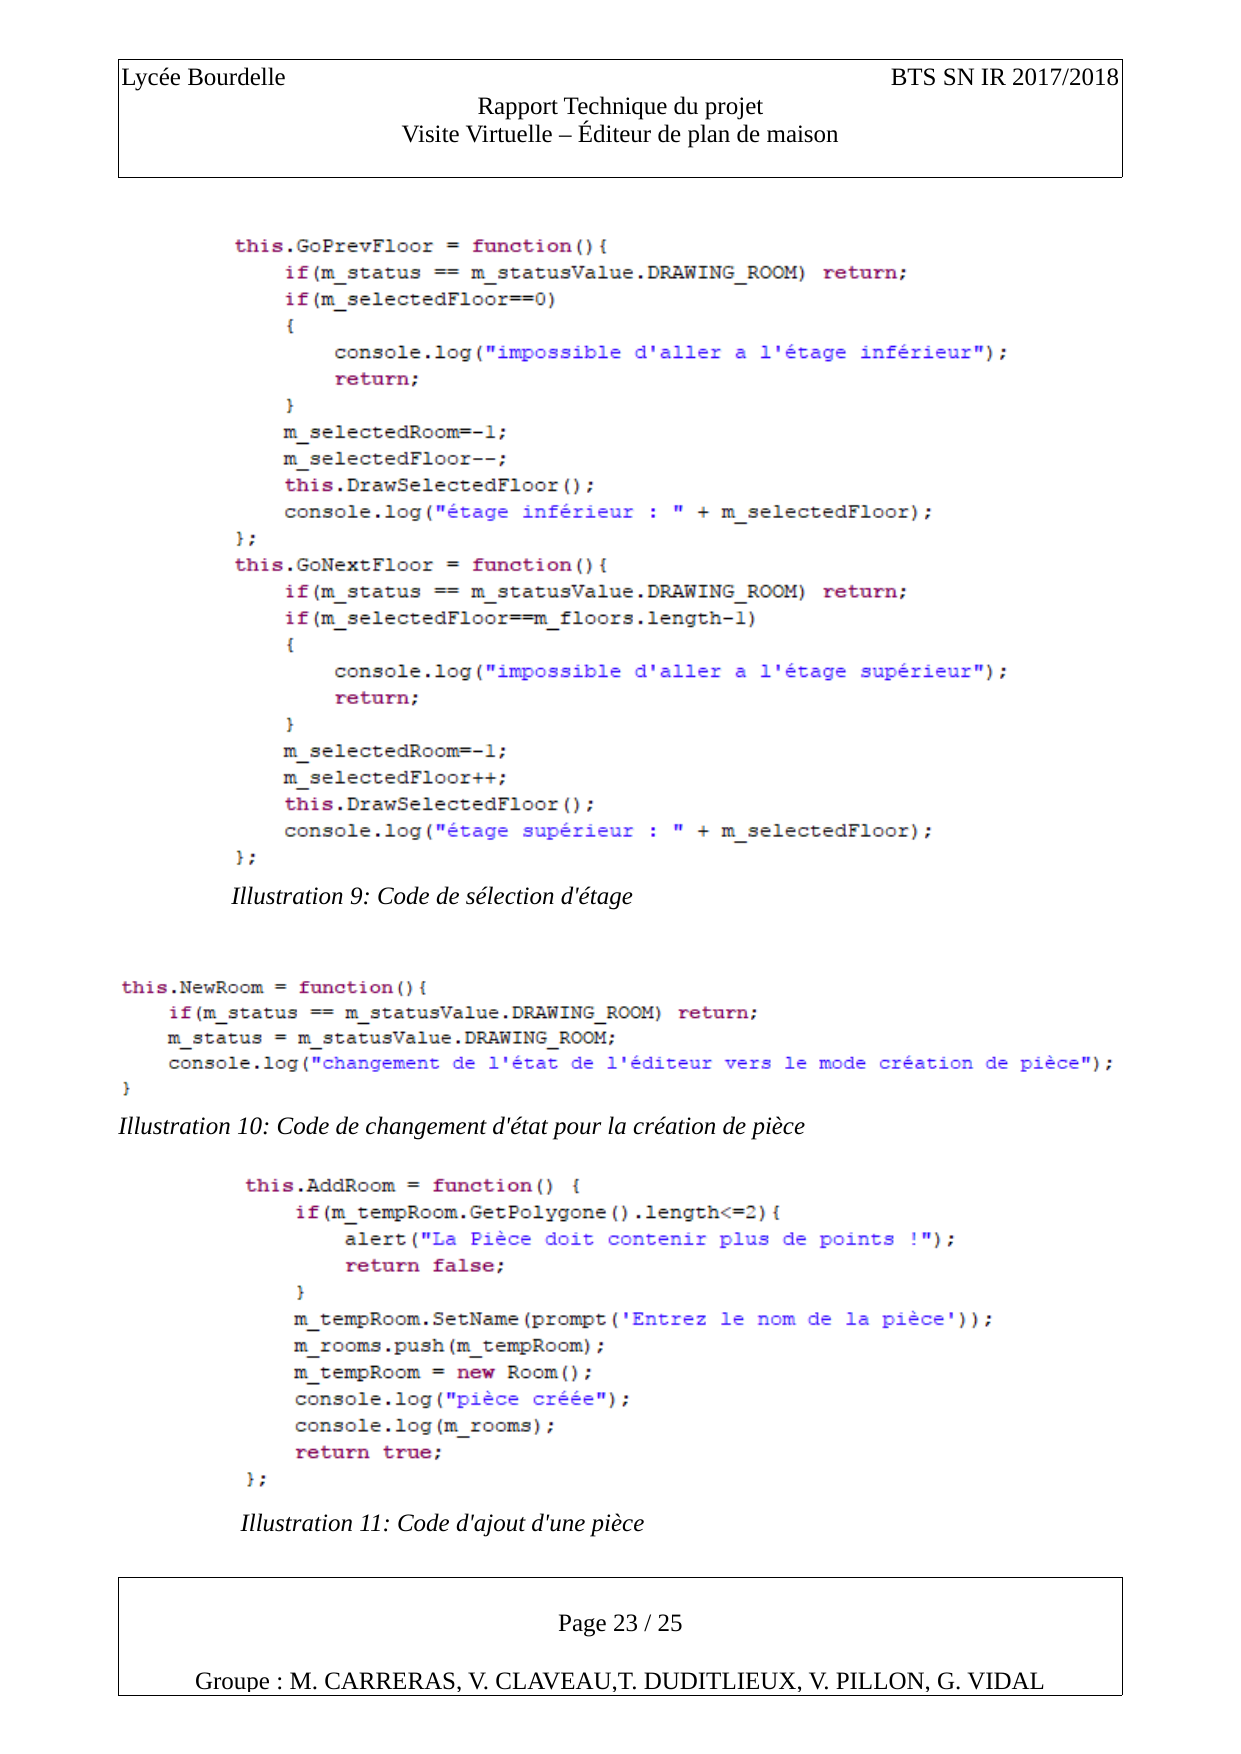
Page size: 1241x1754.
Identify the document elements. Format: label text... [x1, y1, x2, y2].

picture [231, 235, 1010, 876]
text Illustration 10: Code de changement d'état pour la création de pièce [118, 1106, 1122, 1140]
picture [118, 977, 1123, 1106]
text Illustration 11: Code d'ajout d'une pièce [240, 1493, 1000, 1537]
picture [240, 1173, 1000, 1493]
text Illustration 9: Code de sélection d'étage [231, 876, 1009, 910]
